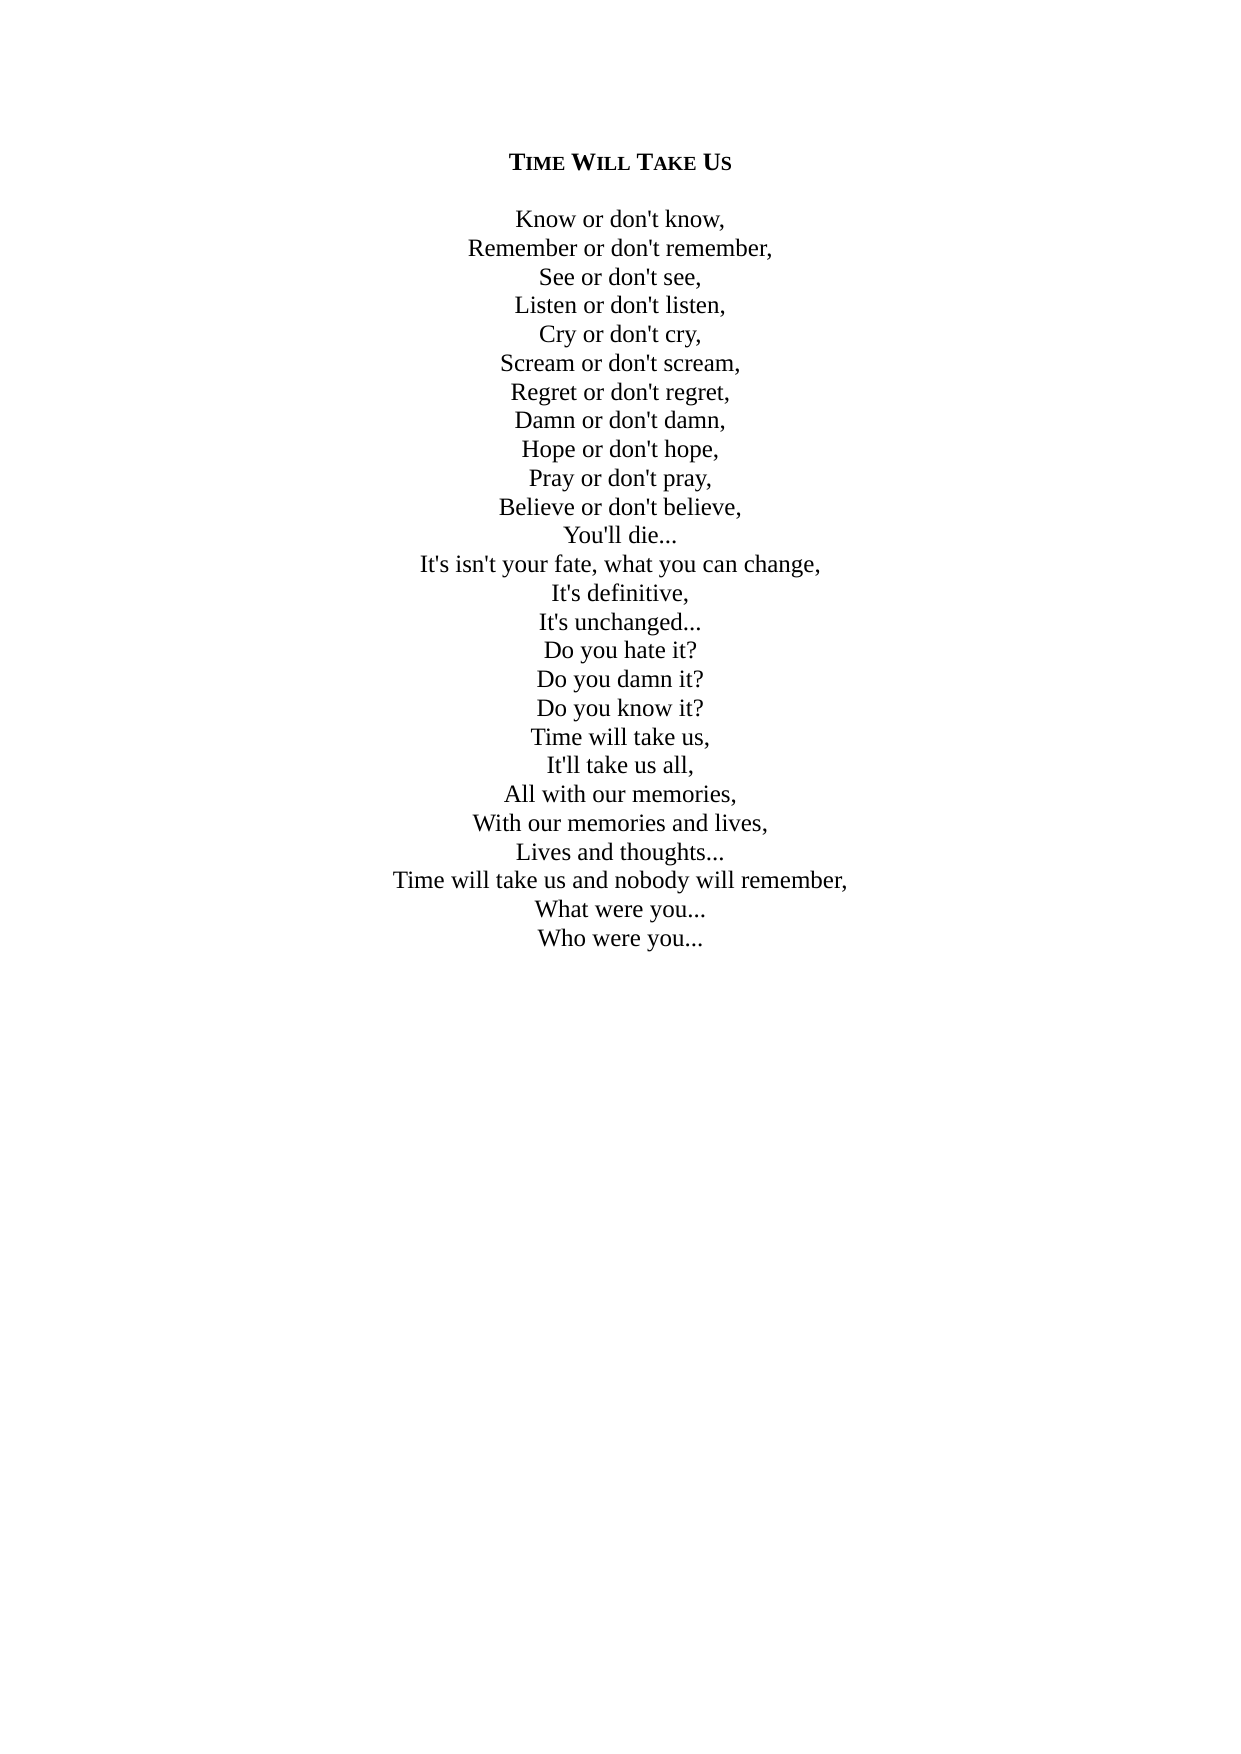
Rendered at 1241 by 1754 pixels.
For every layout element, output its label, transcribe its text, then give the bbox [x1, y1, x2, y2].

text Do you hate it? [118, 636, 1122, 664]
text Hope or don't hope, [118, 434, 1122, 463]
text Who were you... [118, 923, 1122, 952]
text Lives and thoughts... [118, 837, 1122, 866]
text It's unchanged... [118, 607, 1122, 636]
text Time will take us and nobody will remember, [118, 866, 1122, 894]
text Know or don't know, [118, 204, 1122, 233]
text Remember or don't remember, [118, 233, 1122, 262]
text It's definitive, [118, 578, 1122, 607]
text All with our memories, [118, 779, 1122, 808]
text It's isn't your fate, what you can change, [118, 549, 1122, 578]
text Listen or don't listen, [118, 291, 1122, 319]
text Do you know it? [118, 693, 1122, 722]
text Time will take us, [118, 722, 1122, 751]
text See or don't see, [118, 262, 1122, 291]
text Scream or don't scream, [118, 348, 1122, 377]
text Regret or don't regret, [118, 377, 1122, 406]
text What were you... [118, 894, 1122, 923]
text With our memories and lives, [118, 808, 1122, 837]
text Time Will Take Us [118, 147, 1122, 176]
text Cry or don't cry, [118, 319, 1122, 348]
text Damn or don't damn, [118, 406, 1122, 434]
text You'll die... [118, 521, 1122, 549]
text Believe or don't believe, [118, 492, 1122, 521]
text Do you damn it? [118, 664, 1122, 693]
text Pray or don't pray, [118, 463, 1122, 492]
text It'll take us all, [118, 751, 1122, 779]
